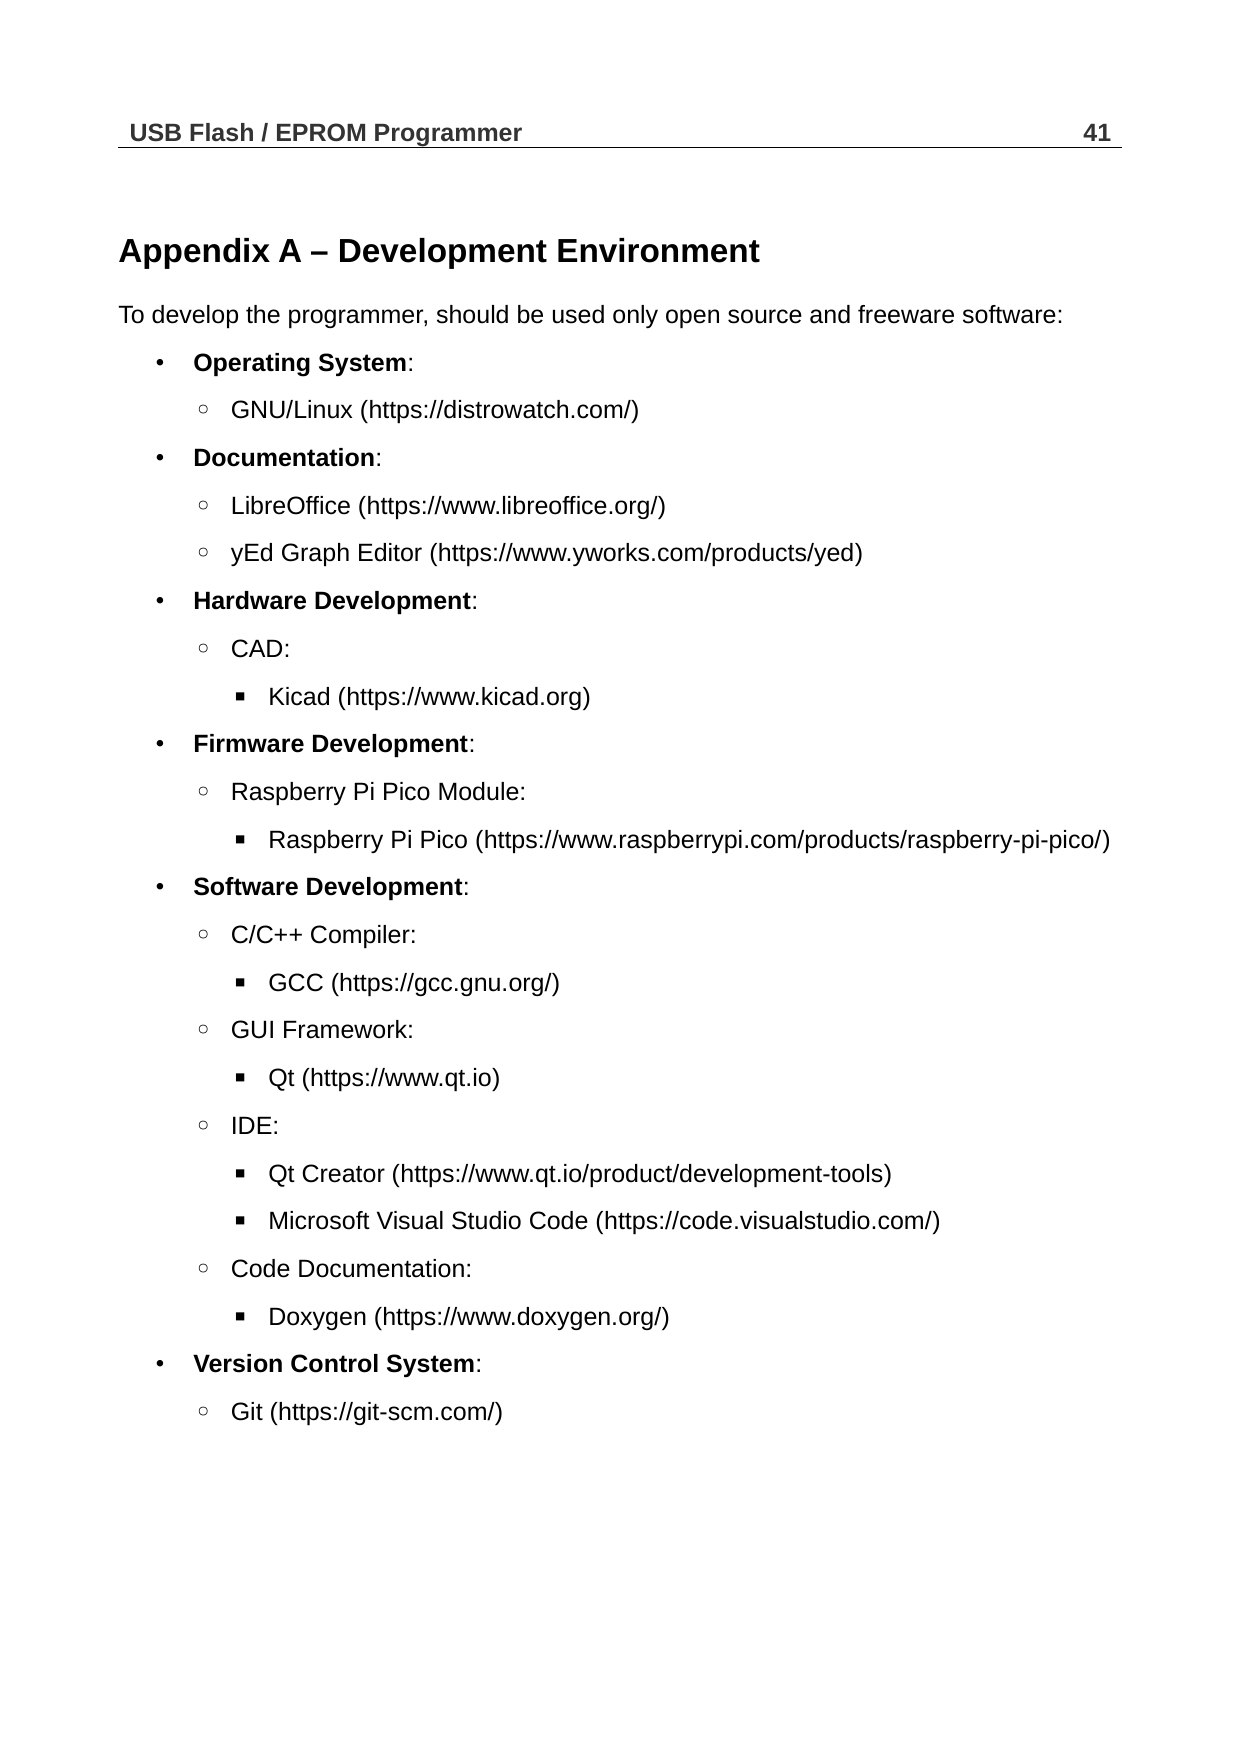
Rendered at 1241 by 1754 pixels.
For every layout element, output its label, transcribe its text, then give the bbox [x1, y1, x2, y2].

list Microsoft Visual Studio Code (https://code.visualstudio.com/) [231, 1206, 1122, 1235]
list Software Development: [156, 872, 1122, 901]
list Code Documentation: [193, 1254, 1122, 1283]
list IDE: [193, 1111, 1122, 1140]
text To develop the programmer, should be used only open source and freeware software: [118, 300, 1122, 329]
list LibreOffice (https://www.libreoffice.org/) [193, 491, 1122, 519]
list Hardware Development: [156, 586, 1122, 615]
list yEd Graph Editor (https://www.yworks.com/products/yed) [193, 538, 1122, 567]
list Raspberry Pi Pico (https://www.raspberrypi.com/products/raspberry-pi-pico/) [231, 824, 1122, 853]
list GCC (https://gcc.gnu.org/) [231, 968, 1122, 997]
list Raspberry Pi Pico Module: [193, 777, 1122, 806]
list C/C++ Compiler: [193, 920, 1122, 949]
list Qt (https://www.qt.io) [231, 1063, 1122, 1092]
list Documentation: [156, 443, 1122, 472]
list Kicad (https://www.kicad.org) [231, 681, 1122, 710]
list GNU/Linux (https://distrowatch.com/) [193, 395, 1122, 424]
list Version Control System: [156, 1349, 1122, 1378]
subtitle Appendix A – Development Environment [118, 231, 1122, 269]
list CAD: [193, 634, 1122, 663]
list Git (https://git-scm.com/) [193, 1397, 1122, 1426]
list Qt Creator (https://www.qt.io/product/development-tools) [231, 1158, 1122, 1187]
list GUI Framework: [193, 1015, 1122, 1044]
list Doxygen (https://www.doxygen.org/) [231, 1302, 1122, 1331]
list Operating System: [156, 347, 1122, 376]
list Firmware Development: [156, 729, 1122, 758]
